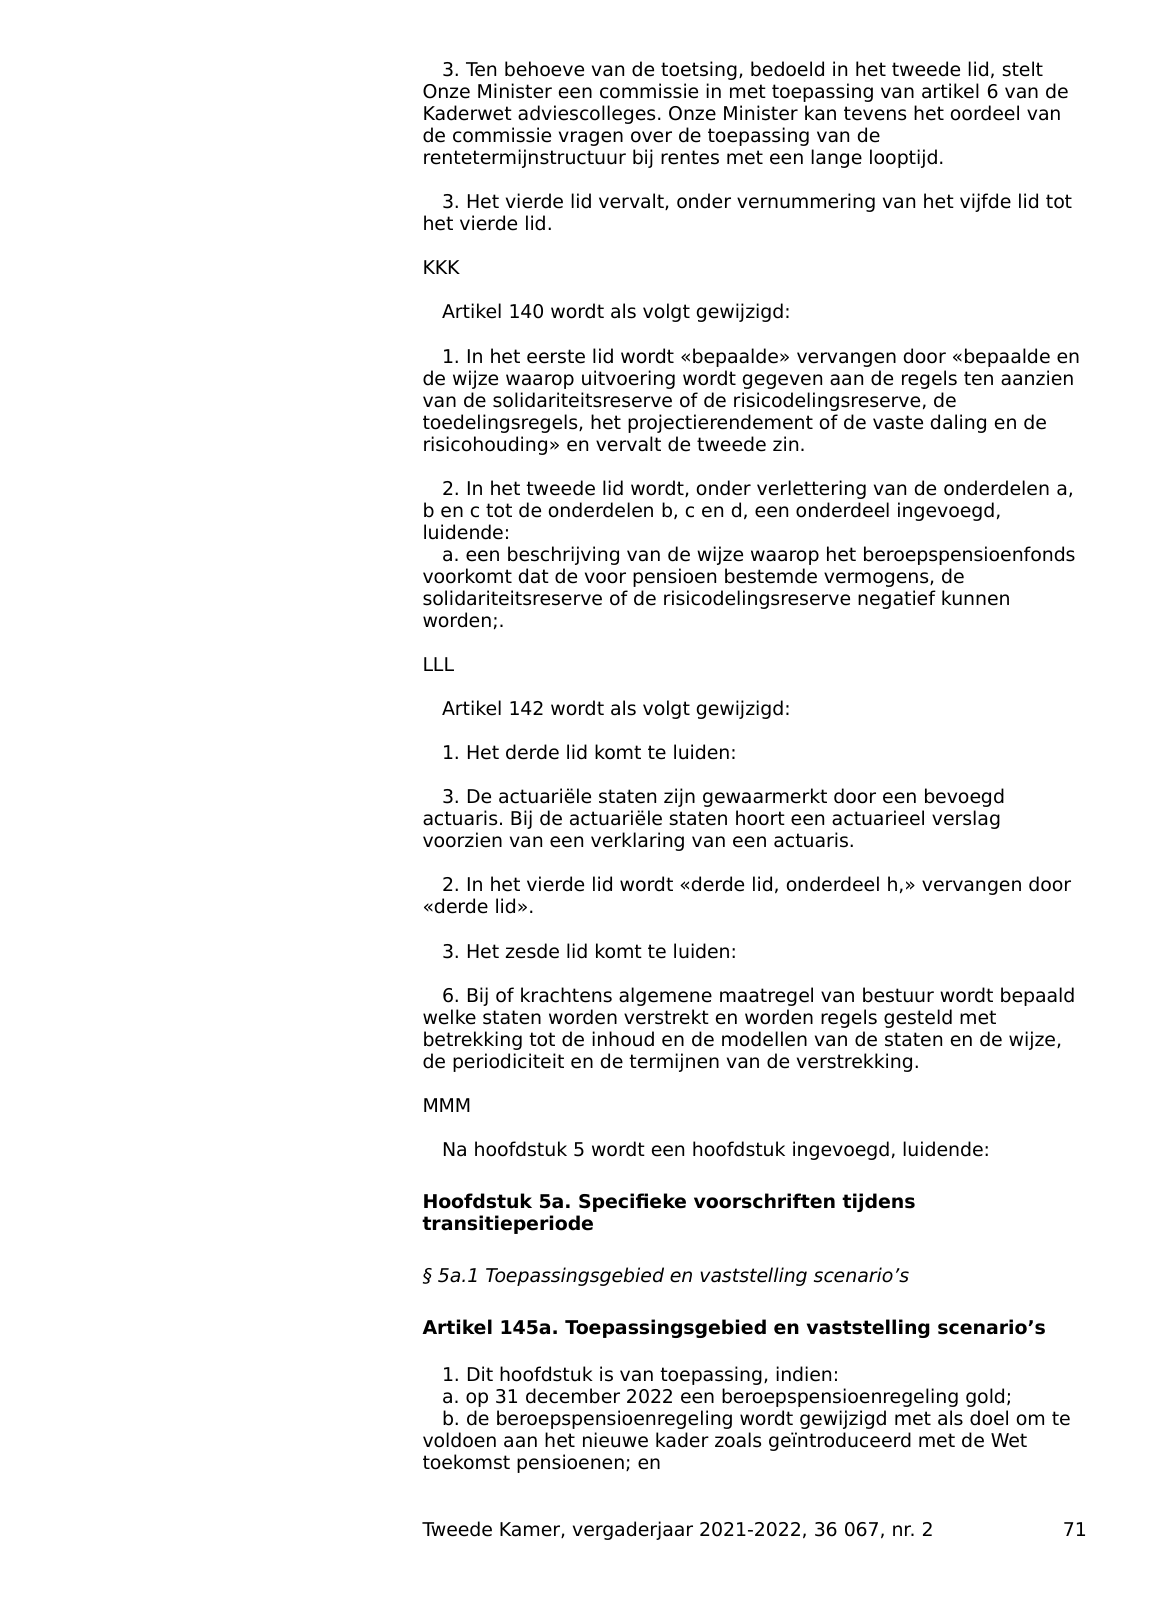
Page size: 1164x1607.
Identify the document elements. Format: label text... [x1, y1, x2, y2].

text MMM [422, 1095, 1087, 1117]
text 6. Bij of krachtens algemene maatregel van bestuur wordt bepaald welke staten worden verstrekt en worden regels gesteld met betrekking tot de inhoud en de modellen van de staten en de wijze, de periodiciteit en de termijnen van de verstrekking. [422, 985, 1087, 1073]
text a. een beschrijving van de wijze waarop het beroepspensioenfonds voorkomt dat de voor pensioen bestemde vermogens, de solidariteitsreserve of de risicodelingsreserve negatief kunnen worden;. [422, 544, 1087, 632]
text 3. Het vierde lid vervalt, onder vernummering van het vijfde lid tot het vierde lid. [422, 191, 1087, 235]
text KKK [422, 257, 1087, 279]
subtitle Artikel 145a. Toepassingsgebied en vaststelling scenario’s [422, 1317, 1087, 1339]
text Artikel 142 wordt als volgt gewijzigd: [422, 698, 1087, 720]
subtitle Hoofdstuk 5a. Specifieke voorschriften tijdens transitieperiode [422, 1191, 1087, 1235]
text 1. In het eerste lid wordt «bepaalde» vervangen door «bepaalde en de wijze waarop uitvoering wordt gegeven aan de regels ten aanzien van de solidariteitsreserve of de risicodelingsreserve, de toedelingsregels, het projectierendement of de vaste daling en de risicohouding» en vervalt de tweede zin. [422, 346, 1087, 456]
text 3. De actuariële staten zijn gewaarmerkt door een bevoegd actuaris. Bij de actuariële staten hoort een actuarieel verslag voorzien van een verklaring van een actuaris. [422, 786, 1087, 852]
text a. op 31 december 2022 een beroepspensioenregeling gold; [422, 1386, 1087, 1408]
text LLL [422, 654, 1087, 676]
text 3. Het zesde lid komt te luiden: [422, 941, 1087, 962]
text 2. In het vierde lid wordt «derde lid, onderdeel h,» vervangen door «derde lid». [422, 874, 1087, 918]
text 1. Dit hoofdstuk is van toepassing, indien: [422, 1364, 1087, 1386]
text 1. Het derde lid komt te luiden: [422, 742, 1087, 764]
text Artikel 140 wordt als volgt gewijzigd: [422, 301, 1087, 323]
subtitle § 5a.1 Toepassingsgebied en vaststelling scenario’s [422, 1265, 1087, 1287]
text 3. Ten behoeve van de toetsing, bedoeld in het tweede lid, stelt Onze Minister een commissie in met toepassing van artikel 6 van de Kaderwet adviescolleges. Onze Minister kan tevens het oordeel van de commissie vragen over de toepassing van de rentetermijnstructuur bij rentes met een lange looptijd. [422, 59, 1087, 169]
text Na hoofdstuk 5 wordt een hoofdstuk ingevoegd, luidende: [422, 1139, 1087, 1161]
text b. de beroepspensioenregeling wordt gewijzigd met als doel om te voldoen aan het nieuwe kader zoals geïntroduceerd met de Wet toekomst pensioenen; en [422, 1408, 1087, 1474]
text 2. In het tweede lid wordt, onder verlettering van de onderdelen a, b en c tot de onderdelen b, c en d, een onderdeel ingevoegd, luidende: [422, 478, 1087, 544]
